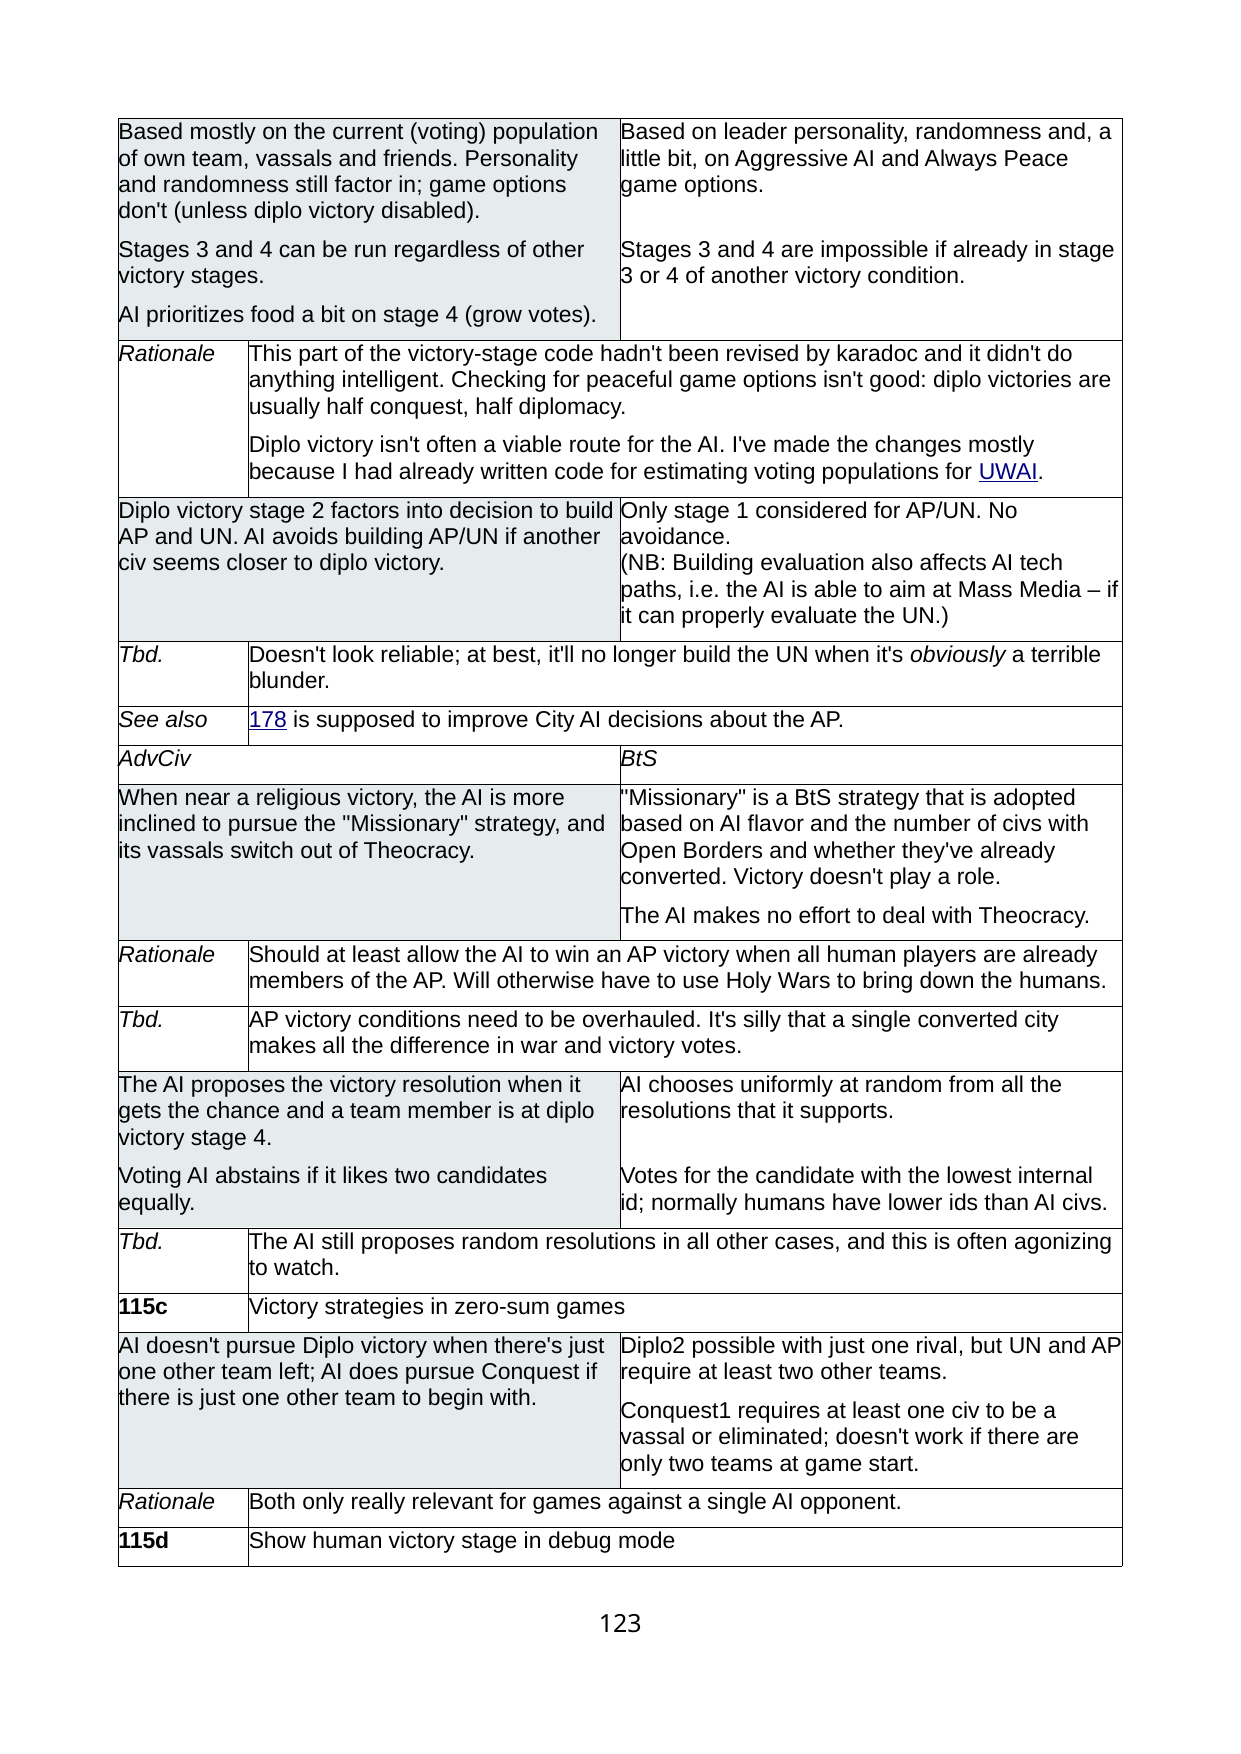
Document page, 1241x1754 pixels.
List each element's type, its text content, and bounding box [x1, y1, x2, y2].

table_cell The AI still proposes random resolutions in all other cases, and this is often agonizing to watch. [249, 1229, 1122, 1293]
table_cell See also [119, 707, 248, 745]
table_cell Based mostly on the current (voting) population of own team, vassals and friends. Personality and randomness still factor in; game options don't (unless diplo victory disabled). Stages 3 and 4 can be run regardless of other victory stages. AI prioritizes food a bit on stage 4 (grow votes). [119, 119, 620, 340]
table_cell AI doesn't pursue Diplo victory when there's just one other team left; AI does pursue Conquest if there is just one other team to begin with. [119, 1333, 620, 1488]
table_cell AP victory conditions need to be overhauled. It's silly that a single converted city makes all the difference in war and victory votes. [249, 1007, 1122, 1071]
table_cell Tbd. [119, 1229, 248, 1293]
table_cell The AI proposes the victory resolution when it gets the chance and a team member is at diplo victory stage 4. Voting AI abstains if it likes two candidates equally. [119, 1072, 620, 1227]
table_cell Rationale [119, 341, 248, 497]
table_cell 115d [119, 1528, 248, 1566]
table_cell Show human victory stage in debug mode [249, 1528, 1122, 1566]
table_cell Both only really relevant for games against a single AI opponent. [249, 1489, 1122, 1527]
table_cell Diplo victory stage 2 factors into decision to build AP and UN. AI avoids building AP/UN if another civ seems closer to diplo victory. [119, 498, 620, 641]
table_cell AI chooses uniformly at random from all the resolutions that it supports. Votes for the candidate with the lowest internal id; normally humans have lower ids than AI civs. [621, 1072, 1122, 1227]
table_cell Based on leader personality, randomness and, a little bit, on Aggressive AI and Always Peace game options. Stages 3 and 4 are impossible if already in stage 3 or 4 of another victory condition. [621, 119, 1122, 340]
table_cell When near a religious victory, the AI is more inclined to pursue the "Missionary" strategy, and its vassals switch out of Theocracy. [119, 785, 620, 940]
table_cell Doesn't look reliable; at best, it'll no longer build the UN when it's obviously a terrible blunder. [249, 642, 1122, 706]
table_cell Tbd. [119, 1007, 248, 1071]
table_cell 178 is supposed to improve City AI decisions about the AP. [249, 707, 1122, 745]
table_cell This part of the victory-stage code hadn't been revised by karadoc and it didn't do anything intelligent. Checking for peaceful game options isn't good: diplo victories are usually half conquest, half diplomacy. Diplo victory isn't often a viable route for the AI. I've made the changes mostly because I had already written code for estimating voting populations for UWAI. [249, 341, 1122, 497]
table_cell BtS [621, 746, 1122, 784]
table_cell Only stage 1 considered for AP/UN. No avoidance. (NB: Building evaluation also affects AI tech paths, i.e. the AI is able to aim at Mass Media – if it can properly evaluate the UN.) [621, 498, 1122, 641]
table_cell Diplo2 possible with just one rival, but UN and AP require at least two other teams. Conquest1 requires at least one civ to be a vassal or eliminated; doesn't work if there are only two teams at game start. [621, 1333, 1122, 1488]
table_cell Should at least allow the AI to win an AP victory when all human players are already members of the AP. Will otherwise have to use Holy Wars to bring down the humans. [249, 941, 1122, 1006]
table_cell Victory strategies in zero-sum games [249, 1294, 1122, 1332]
table_cell 115c [119, 1294, 248, 1332]
table_cell Rationale [119, 1489, 248, 1527]
table_cell Rationale [119, 941, 248, 1006]
table_cell AdvCiv [119, 746, 620, 784]
table_cell "Missionary" is a BtS strategy that is adopted based on AI flavor and the number of civs with Open Borders and whether they've already converted. Victory doesn't play a role. The AI makes no effort to deal with Theocracy. [621, 785, 1122, 940]
table_cell Tbd. [119, 642, 248, 706]
